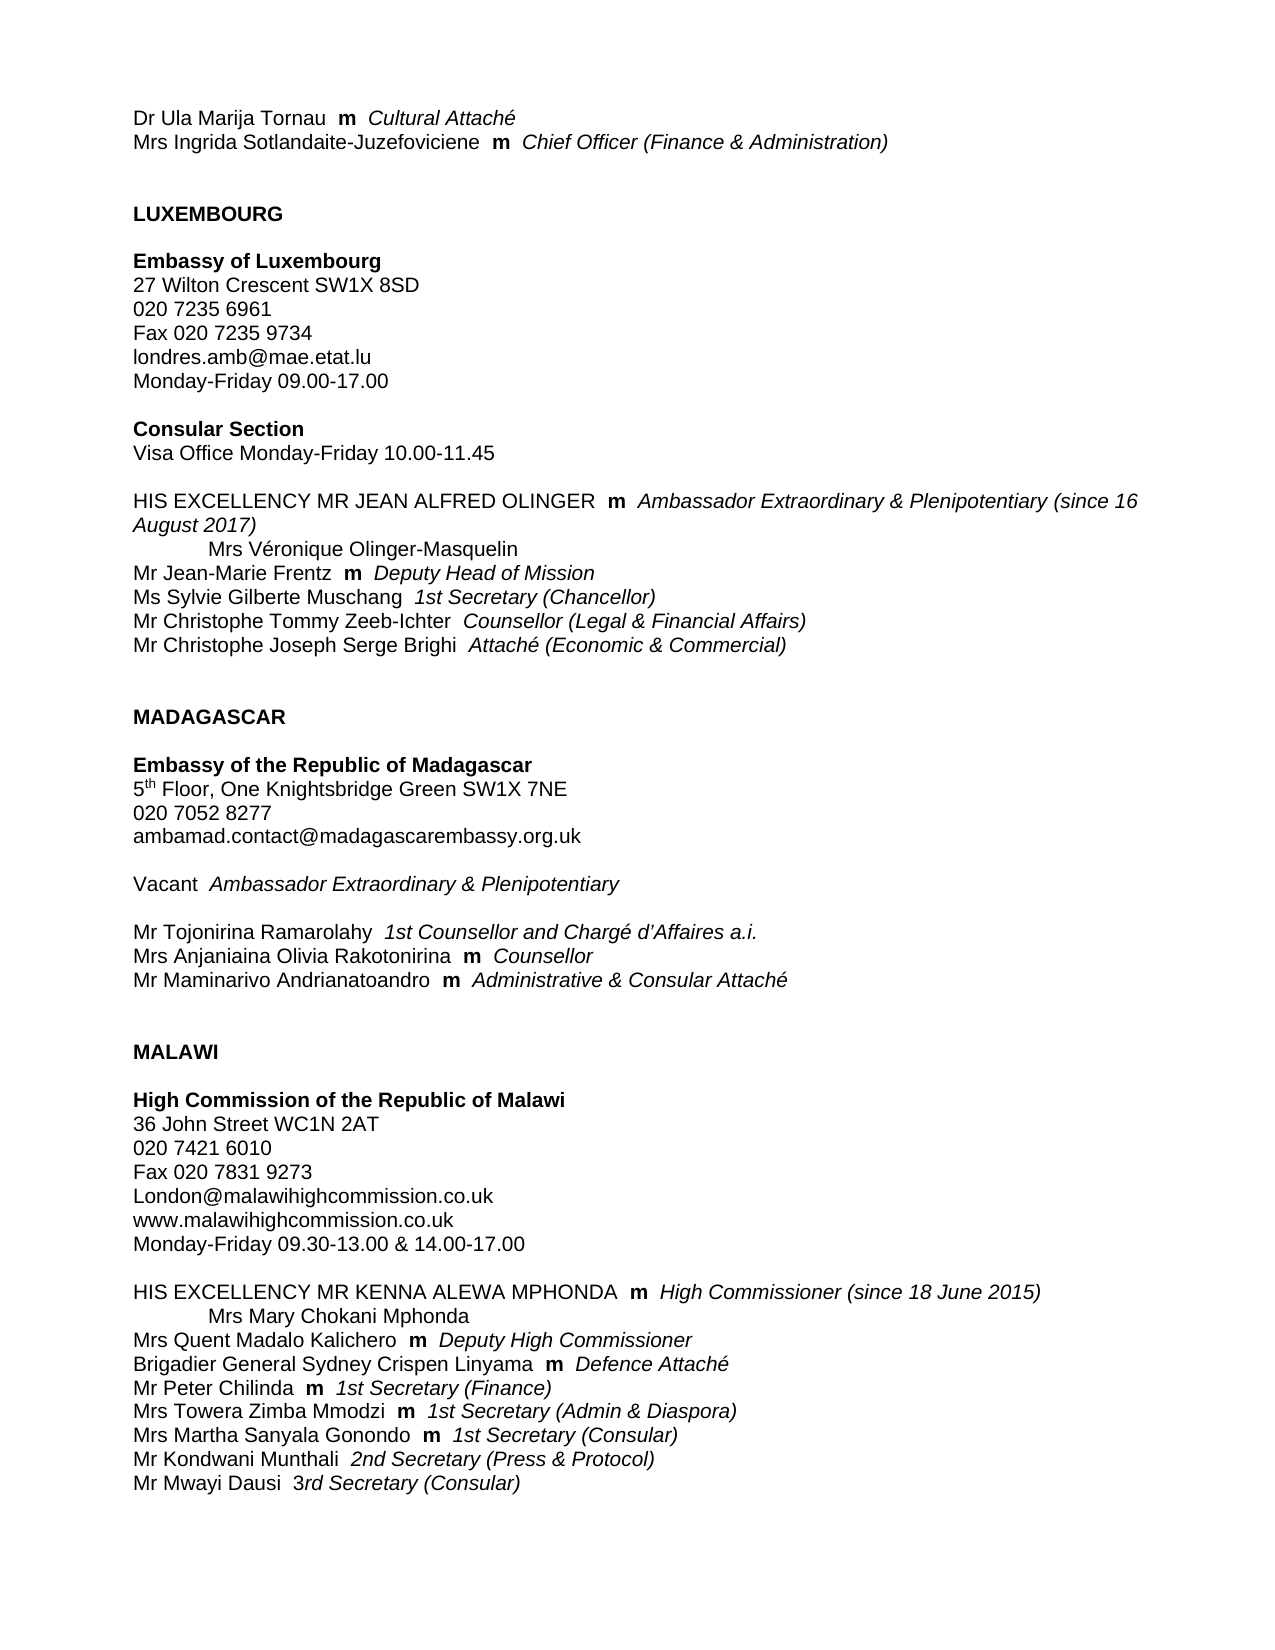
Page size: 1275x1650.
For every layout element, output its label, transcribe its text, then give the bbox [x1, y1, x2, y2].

text Mr Christophe Tommy Zeeb-Ichter Counsellor (Legal & Financial Affairs) [133, 609, 1181, 633]
text Monday-Friday 09.00-17.00 [133, 369, 1181, 393]
text Fax 020 7831 9273 [133, 1160, 1181, 1184]
text Mrs Anjaniaina Olivia Rakotonirina m Counsellor [133, 944, 1181, 968]
text 020 7421 6010 [133, 1136, 1181, 1160]
text Mrs Martha Sanyala Gonondo m 1st Secretary (Consular) [133, 1423, 1181, 1447]
text Mr Kondwani Munthali 2nd Secretary (Press & Protocol) [133, 1447, 1181, 1471]
text ambamad.contact@madagascarembassy.org.uk [133, 824, 1181, 848]
text LUXEMBOURG [133, 201, 1181, 225]
text Mrs Quent Madalo Kalichero m Deputy High Commissioner [133, 1327, 1181, 1351]
text Brigadier General Sydney Crispen Linyama m Defence Attaché [133, 1351, 1181, 1375]
text 020 7052 8277 [133, 800, 1181, 824]
text 5th Floor, One Knightsbridge Green SW1X 7NE [133, 776, 1181, 800]
text www.malawihighcommission.co.uk [133, 1208, 1181, 1232]
text Fax 020 7235 9734 [133, 321, 1181, 345]
text Mr Jean-Marie Frentz m Deputy Head of Mission [133, 561, 1181, 585]
text London@malawihighcommission.co.uk [133, 1184, 1181, 1208]
text Mr Maminarivo Andrianatoandro m Administrative & Consular Attaché [133, 968, 1181, 992]
text Mrs Ingrida Sotlandaite-Juzefoviciene m Chief Officer (Finance & Administration) [133, 129, 1181, 153]
text Dr Ula Marija Tornau m Cultural Attaché [133, 106, 1181, 129]
text Mr Christophe Joseph Serge Brighi Attaché (Economic & Commercial) [133, 633, 1181, 657]
text Mrs Mary Chokani Mphonda [133, 1303, 1181, 1327]
text Embassy of Luxembourg [133, 249, 1181, 273]
text High Commission of the Republic of Malawi [133, 1088, 1181, 1112]
text HIS EXCELLENCY MR JEAN ALFRED OLINGER m Ambassador Extraordinary & Plenipotentiary (since 16 August 2017) [133, 489, 1181, 537]
text Mr Peter Chilinda m 1st Secretary (Finance) [133, 1375, 1181, 1399]
text Mrs Véronique Olinger-Masquelin [133, 537, 1181, 561]
text 36 John Street WC1N 2AT [133, 1112, 1181, 1136]
text Vacant Ambassador Extraordinary & Plenipotentiary [133, 872, 1181, 896]
text Mr Tojonirina Ramarolahy 1st Counsellor and Chargé d’Affaires a.i. [133, 920, 1181, 944]
text Embassy of the Republic of Madagascar [133, 752, 1181, 776]
text HIS EXCELLENCY MR KENNA ALEWA MPHONDA m High Commissioner (since 18 June 2015) [133, 1279, 1181, 1303]
text londres.amb@mae.etat.lu [133, 345, 1181, 369]
text Mr Mwayi Dausi 3rd Secretary (Consular) [133, 1471, 1181, 1495]
text MALAWI [133, 1040, 1181, 1064]
text Visa Office Monday-Friday 10.00-11.45 [133, 441, 1181, 465]
text MADAGASCAR [133, 704, 1181, 728]
text 020 7235 6961 [133, 297, 1181, 321]
text Mrs Towera Zimba Mmodzi m 1st Secretary (Admin & Diaspora) [133, 1399, 1181, 1423]
text 27 Wilton Crescent SW1X 8SD [133, 273, 1181, 297]
text Consular Section [133, 417, 1181, 441]
text Monday-Friday 09.30-13.00 & 14.00-17.00 [133, 1232, 1181, 1256]
text Ms Sylvie Gilberte Muschang 1st Secretary (Chancellor) [133, 585, 1181, 609]
